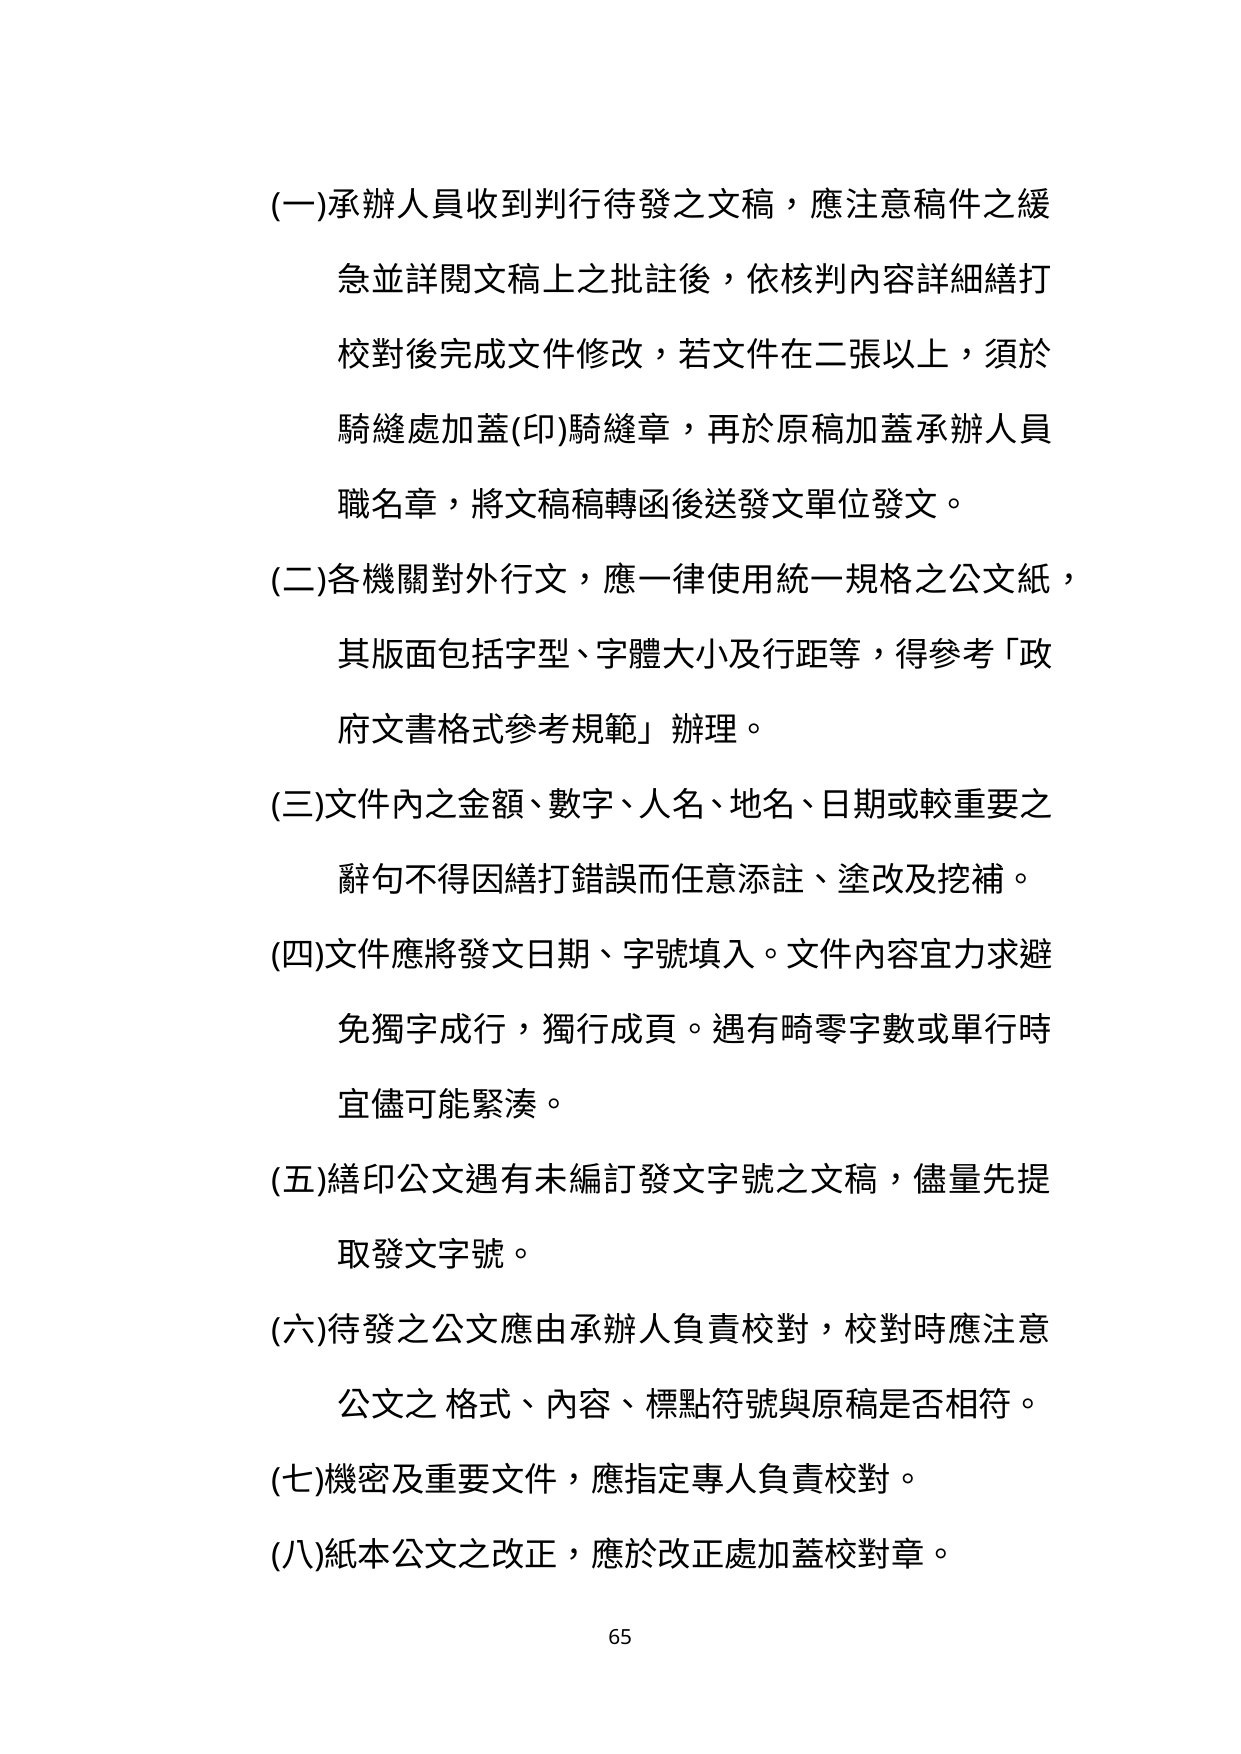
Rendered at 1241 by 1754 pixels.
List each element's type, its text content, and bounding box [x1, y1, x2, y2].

text (四)文件應將發文日期、字號填入。文件內容宜力求避免獨字成行，獨行成頁。遇有畸零字數或單行時，宜儘可能緊湊。 [271, 914, 1053, 1139]
text (一)承辦人員收到判行待發之文稿，應注意稿件之緩急並詳閱文稿上之批註後，依核判內容詳細繕打校對後完成文件修改，若文件在二張以上，須於騎縫處加蓋(印)騎縫章，再於原稿加蓋承辦人員職名章，將文稿稿轉函後送發文單位發文。 [271, 164, 1053, 539]
text (七)機密及重要文件，應指定專人負責校對。 [271, 1439, 1053, 1514]
text (六)待發之公文應由承辦人負責校對，校對時應注意公文之 格式、內容、標點符號與原稿是否相符。 [271, 1289, 1053, 1439]
text (二)各機關對外行文，應一律使用統一規格之公文紙，其版面包括字型、字體大小及行距等，得參考「政府文書格式參考規範」辦理。 [271, 539, 1053, 764]
text (三)文件內之金額、數字、人名、地名、日期或較重要之辭句不得因繕打錯誤而任意添註、塗改及挖補。 [271, 764, 1053, 914]
text (五)繕印公文遇有未編訂發文字號之文稿，儘量先提取發文字號。 [271, 1139, 1053, 1289]
text (八)紙本公文之改正，應於改正處加蓋校對章。 [271, 1514, 1053, 1589]
